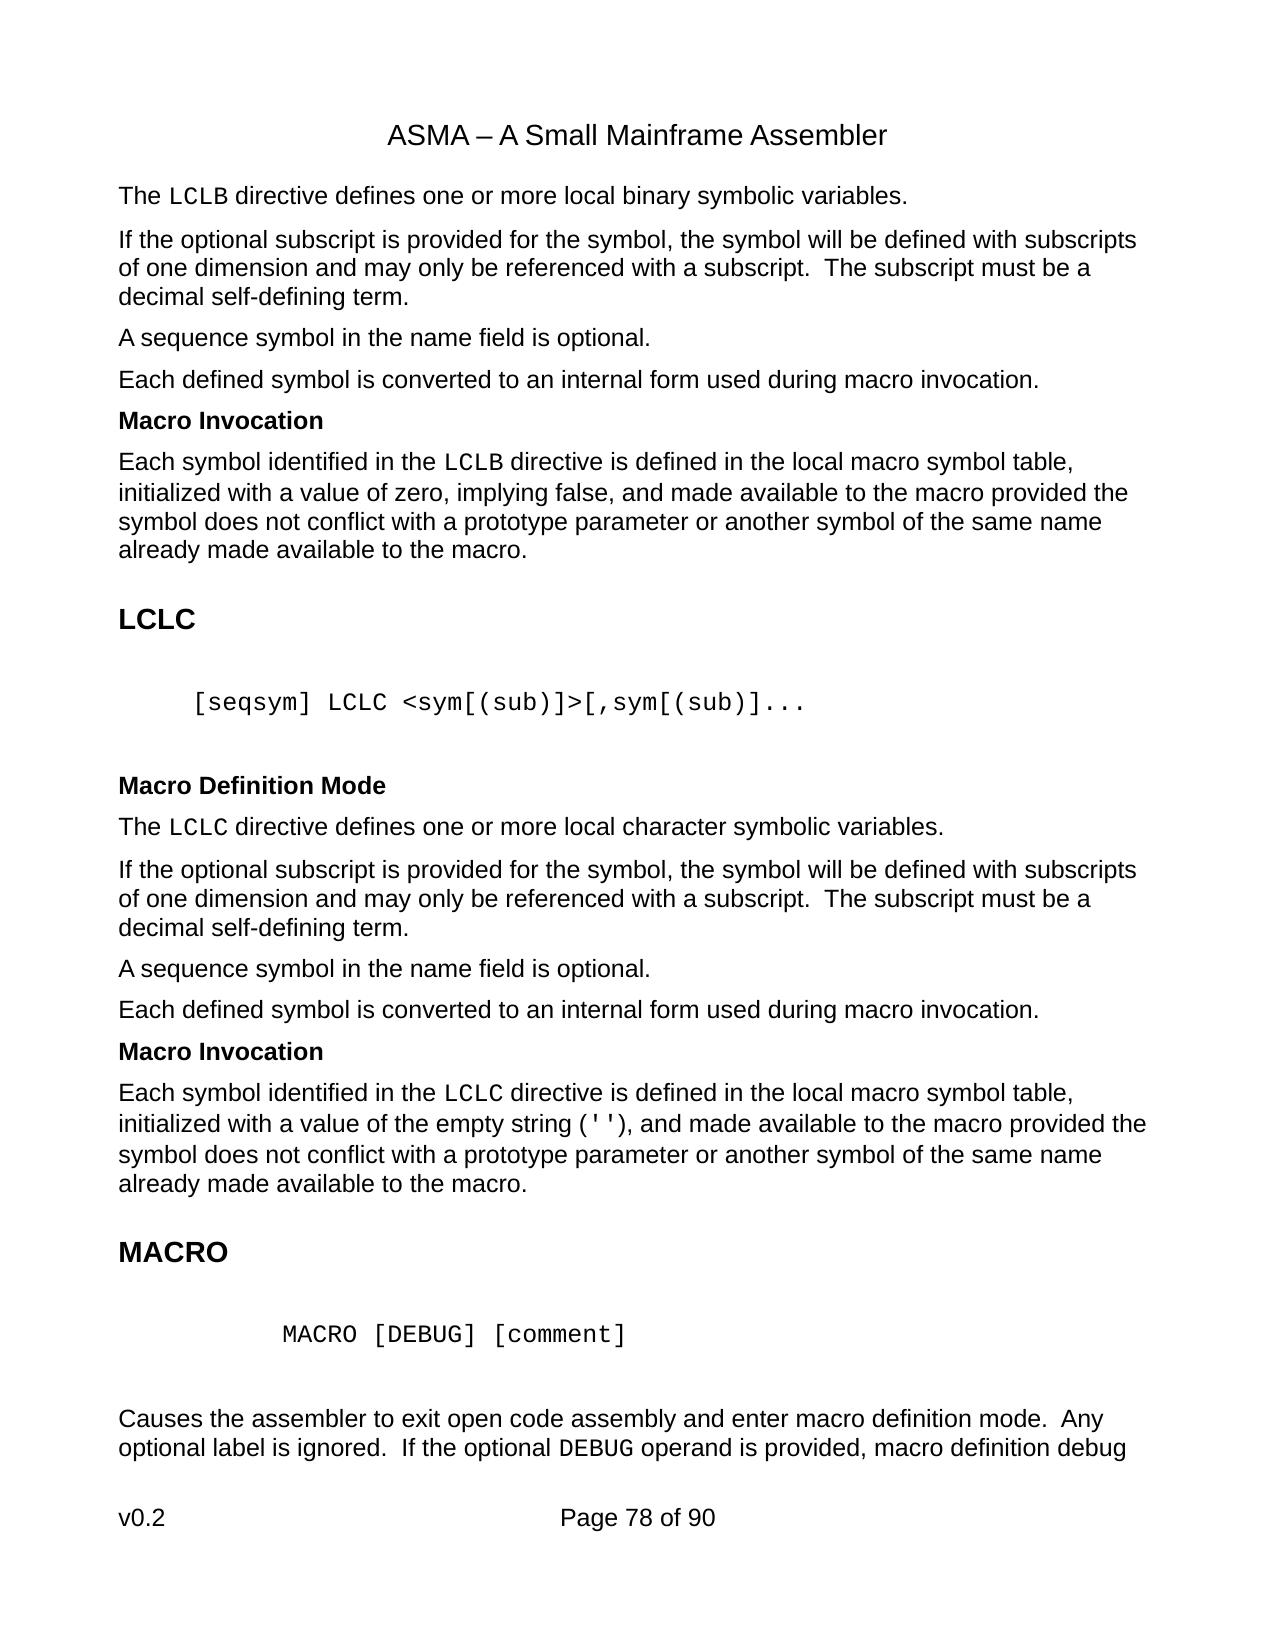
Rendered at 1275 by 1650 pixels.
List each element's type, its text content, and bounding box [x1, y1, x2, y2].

text [seqsym] LCLC <sym[(sub)]>[,sym[(sub)]... [192, 689, 1157, 717]
text The LCLC directive defines one or more local character symbolic variables. [118, 812, 1157, 843]
text A sequence symbol in the name field is optional. [118, 954, 1157, 983]
text Each defined symbol is converted to an internal form used during macro invocation. [118, 995, 1157, 1024]
subtitle MACRO [118, 1235, 1157, 1268]
text A sequence symbol in the name field is optional. [118, 323, 1157, 352]
text Macro Invocation [118, 406, 1157, 434]
text Causes the assembler to exit open code assembly and enter macro definition mode. Any optional label is ignored. If the optional DEBUG operand is provided, macro definition debug [118, 1404, 1157, 1464]
text Each defined symbol is converted to an internal form used during macro invocation. [118, 364, 1157, 393]
text If the optional subscript is provided for the symbol, the symbol will be defined with subscripts of one dimension and may only be referenced with a subscript. The subscript must be a decimal self-defining term. [118, 855, 1157, 942]
text If the optional subscript is provided for the symbol, the symbol will be defined with subscripts of one dimension and may only be referenced with a subscript. The subscript must be a decimal self-defining term. [118, 224, 1157, 311]
subtitle LCLC [118, 602, 1157, 635]
text The LCLB directive defines one or more local binary symbolic variables. [118, 181, 1157, 212]
text Macro Invocation [118, 1037, 1157, 1065]
text MACRO [DEBUG] [comment] [192, 1322, 1157, 1350]
text Each symbol identified in the LCLC directive is defined in the local macro symbol table, initialized with a value of the empty string (''), and made available to the macro provided the symbol does not conflict with a prototype parameter or another symbol of the same name already made available to the macro. [118, 1078, 1157, 1197]
text Macro Definition Mode [118, 771, 1157, 799]
text Each symbol identified in the LCLB directive is defined in the local macro symbol table, initialized with a value of zero, implying false, and made available to the macro provided the symbol does not conflict with a prototype parameter or another symbol of the same name already made available to the macro. [118, 447, 1157, 564]
